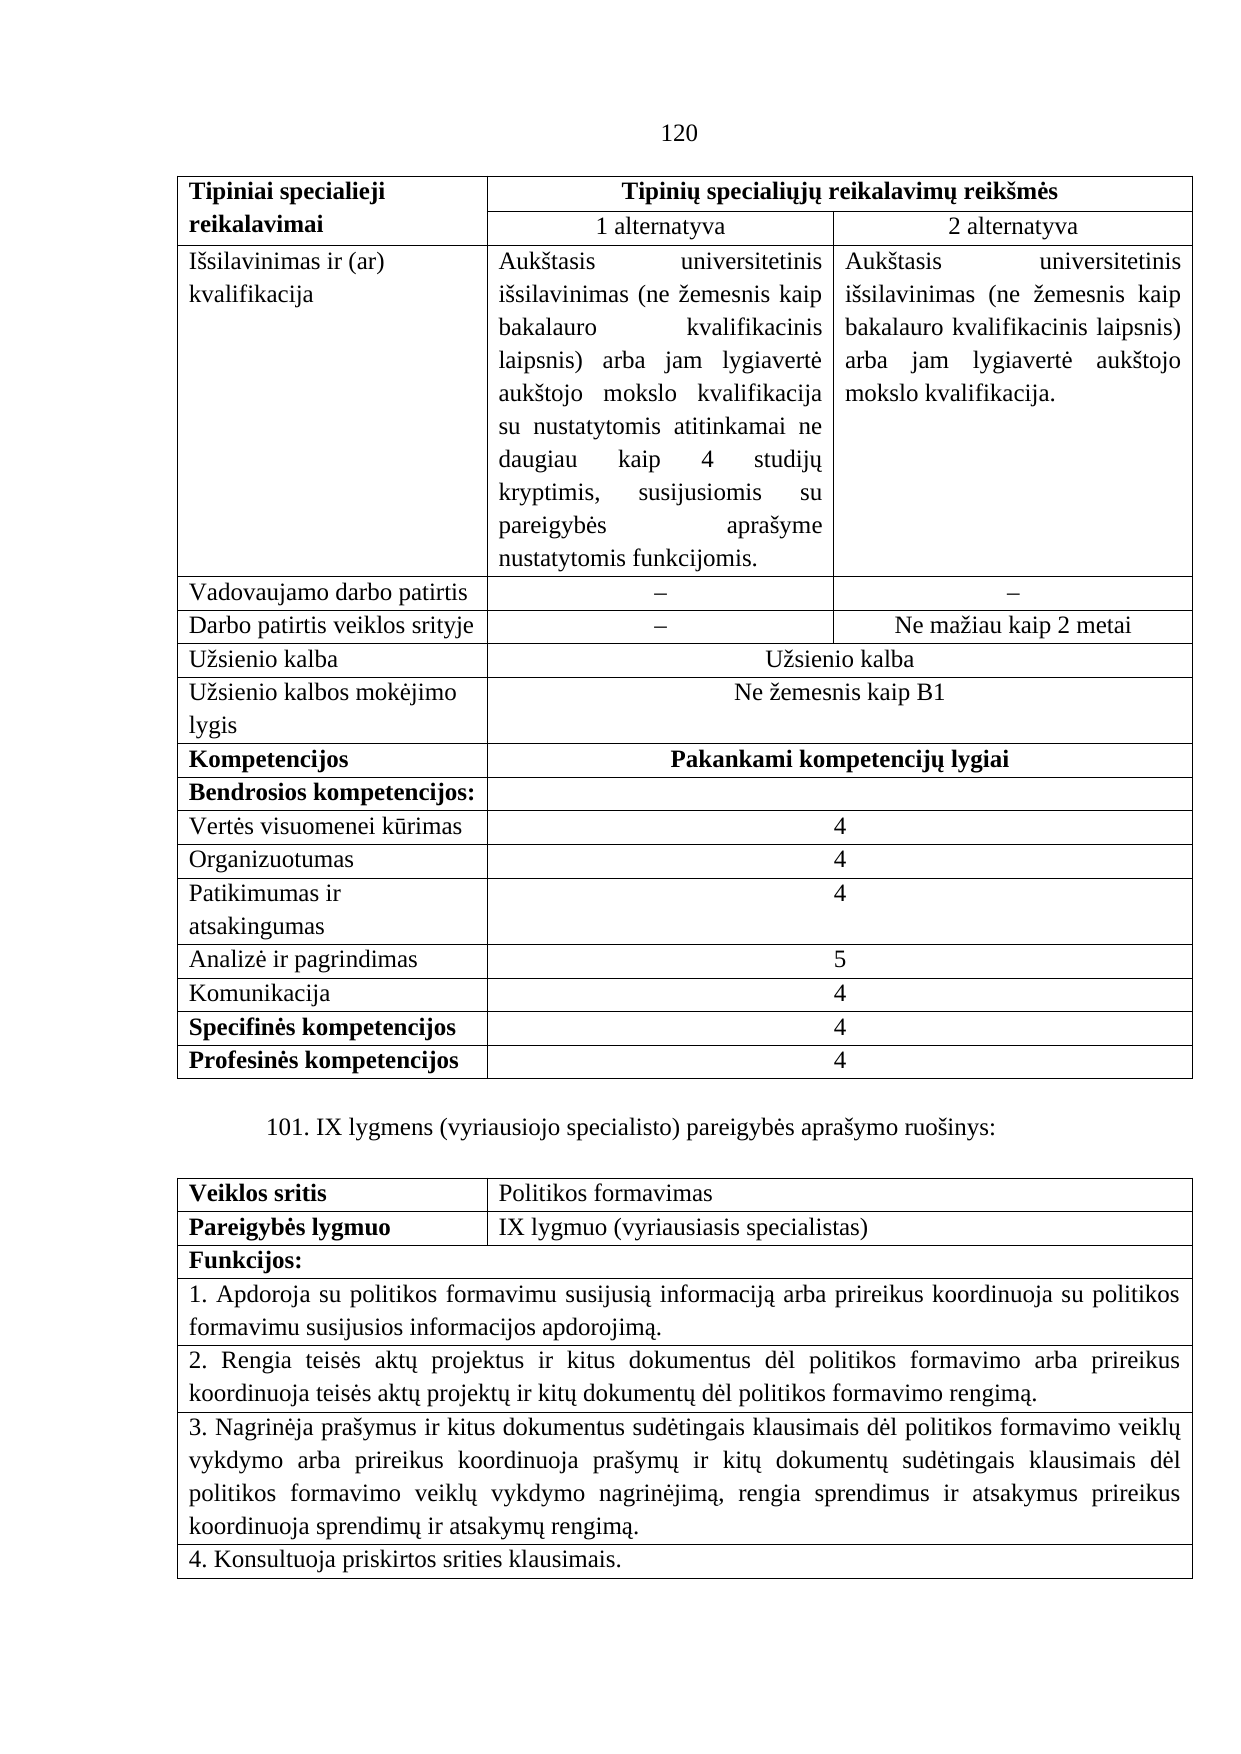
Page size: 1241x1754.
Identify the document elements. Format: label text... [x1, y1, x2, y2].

table_cell Vadovaujamo darbo patirtis [178, 577, 487, 609]
table_cell 4 [488, 979, 1192, 1011]
table_cell Pakankami kompetencijų lygiai [488, 744, 1192, 777]
table_cell Bendrosios kompetencijos: [178, 778, 487, 810]
table_header Veiklos sritis [178, 1179, 487, 1211]
table_cell 1 alternatyva [488, 212, 833, 245]
table_cell 4 [488, 811, 1192, 844]
table_cell Užsienio kalba [488, 644, 1192, 677]
table_cell Užsienio kalba [178, 644, 487, 677]
table_cell 2. Rengia teisės aktų projektus ir kitus dokumentus dėl politikos formavimo arba prireikus koordinuoja teisės aktų projektų ir kitų dokumentų dėl politikos formavimo rengimą. [178, 1346, 1192, 1411]
table_cell Ne žemesnis kaip B1 [488, 678, 1192, 743]
table_cell 4 [488, 845, 1192, 877]
table_cell IX lygmuo (vyriausiasis specialistas) [488, 1212, 1192, 1245]
table_cell Analizė ir pagrindimas [178, 945, 487, 977]
table_cell Aukštasis universitetinis išsilavinimas (ne žemesnis kaip bakalauro kvalifikacinis laipsnis) arba jam lygiavertė aukštojo mokslo kvalifikacija. [834, 246, 1192, 576]
text 101. IX lygmens (vyriausiojo specialisto) pareigybės aprašymo ruošinys: [177, 1112, 1181, 1140]
table_cell – [834, 577, 1192, 609]
table_cell Darbo patirtis veiklos srityje [178, 611, 487, 643]
table_cell Pareigybės lygmuo [178, 1212, 487, 1245]
table_cell Aukštasis universitetinis išsilavinimas (ne žemesnis kaip bakalauro kvalifikacinis laipsnis) arba jam lygiavertė aukštojo mokslo kvalifikacija su nustatytomis atitinkamai ne daugiau kaip 4 studijų kryptimis, susijusiomis su pareigybės aprašyme nustatytomis funkcijomis. [488, 246, 833, 576]
table_cell Tipiniai specialieji reikalavimai [178, 177, 487, 245]
table_cell Išsilavinimas ir (ar) kvalifikacija [178, 246, 487, 576]
table_cell Ne mažiau kaip 2 metai [834, 611, 1192, 643]
table_cell – [488, 611, 833, 643]
table_cell 4 [488, 1046, 1192, 1078]
table_header Politikos formavimas [488, 1179, 1192, 1211]
table_cell Komunikacija [178, 979, 487, 1011]
table_cell 4 [488, 879, 1192, 944]
table_cell Patikimumas ir atsakingumas [178, 879, 487, 944]
table_cell 5 [488, 945, 1192, 977]
table_cell 2 alternatyva [834, 212, 1192, 245]
table_cell Vertės visuomenei kūrimas [178, 811, 487, 844]
table_cell Tipinių specialiųjų reikalavimų reikšmės [488, 177, 1192, 211]
table_cell Specifinės kompetencijos [178, 1012, 487, 1044]
table_cell 4. Konsultuoja priskirtos srities klausimais. [178, 1545, 1192, 1578]
table_cell Funkcijos: [178, 1246, 1192, 1278]
table_cell Organizuotumas [178, 845, 487, 877]
table_cell 1. Apdoroja su politikos formavimu susijusią informaciją arba prireikus koordinuoja su politikos formavimu susijusios informacijos apdorojimą. [178, 1279, 1192, 1345]
table_cell Profesinės kompetencijos [178, 1046, 487, 1078]
table_cell 3. Nagrinėja prašymus ir kitus dokumentus sudėtingais klausimais dėl politikos formavimo veiklų vykdymo arba prireikus koordinuoja prašymų ir kitų dokumentų sudėtingais klausimais dėl politikos formavimo veiklų vykdymo nagrinėjimą, rengia sprendimus ir atsakymus prireikus koordinuoja sprendimų ir atsakymų rengimą. [178, 1413, 1192, 1544]
table_cell Užsienio kalbos mokėjimo lygis [178, 678, 487, 743]
table_cell 4 [488, 1012, 1192, 1044]
table_cell – [488, 577, 833, 609]
table_cell [488, 778, 1192, 810]
table_cell Kompetencijos [178, 744, 487, 777]
